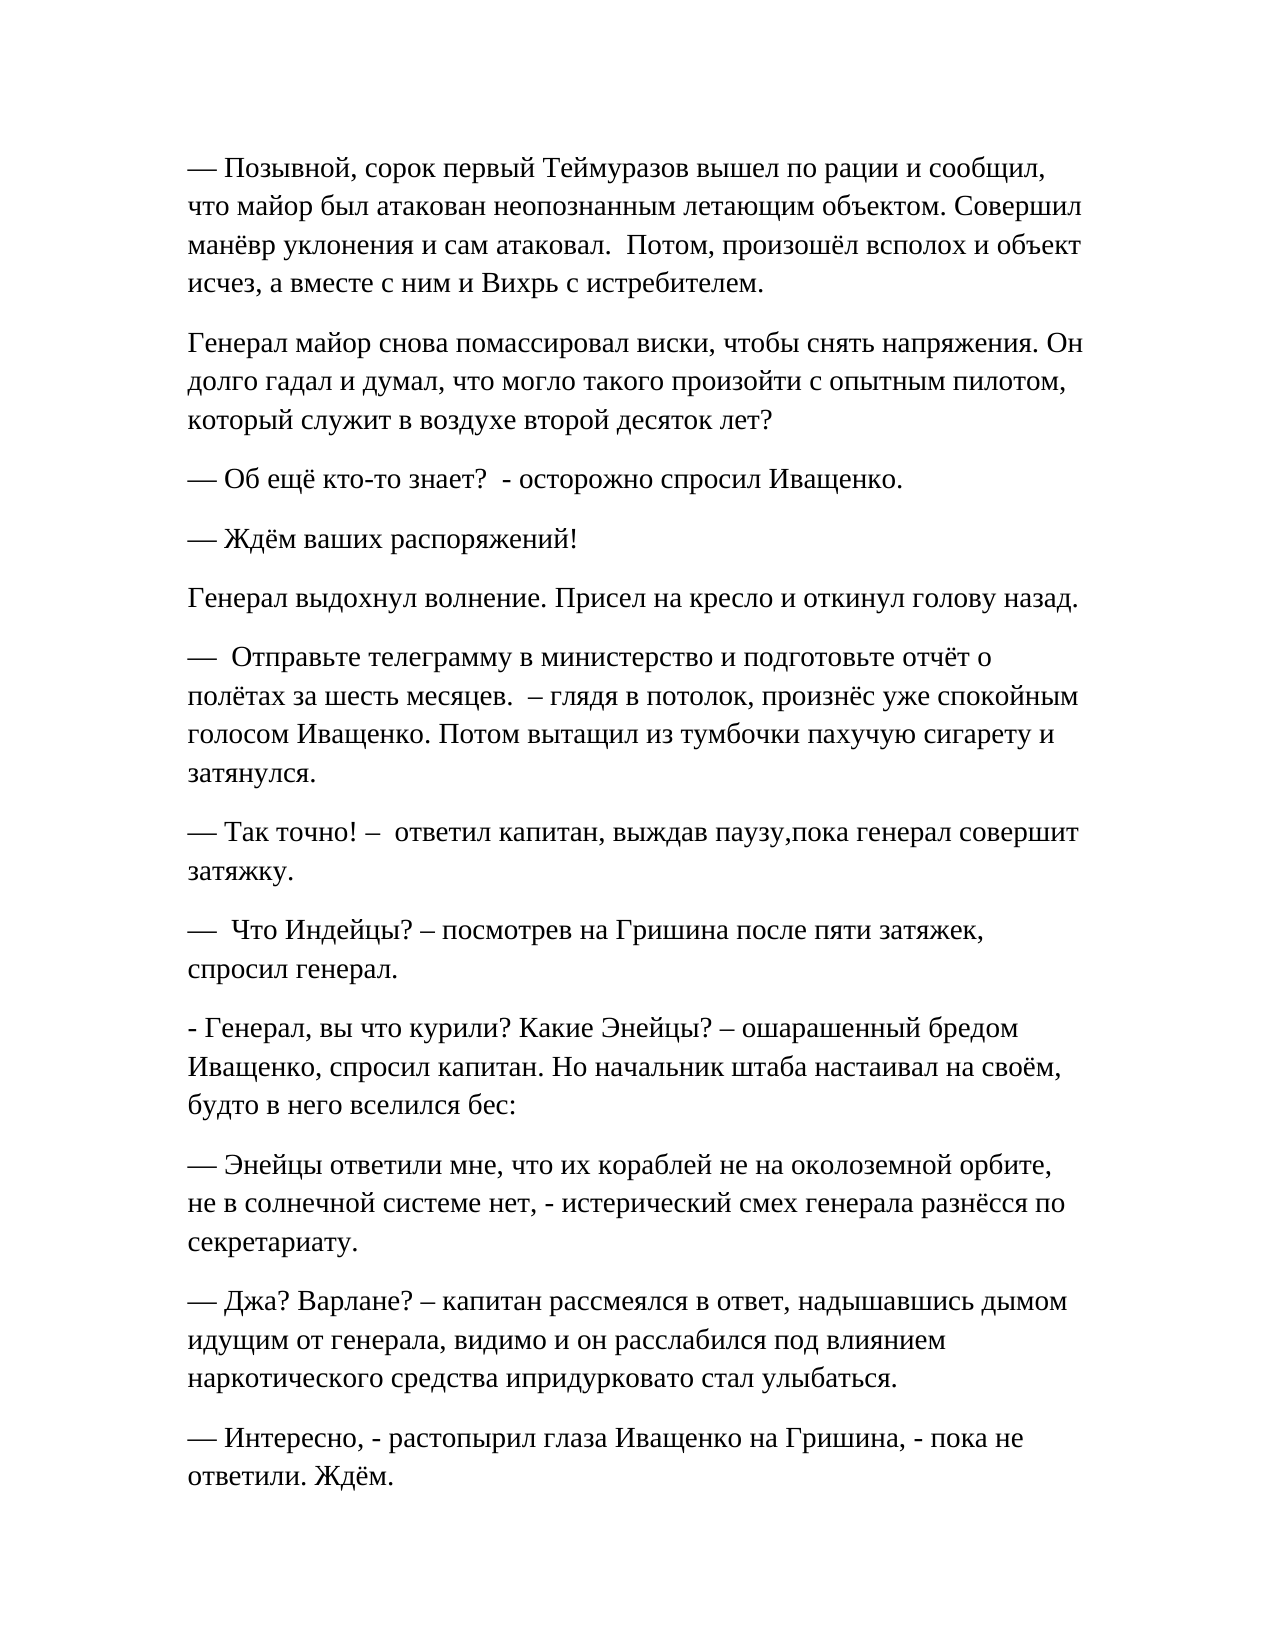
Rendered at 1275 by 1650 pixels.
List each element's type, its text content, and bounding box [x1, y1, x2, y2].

text — Ждём ваших распоряжений! [187, 521, 1087, 554]
text — Так точно! – ответил капитан, выждав паузу,пока генерал совершит затяжку. [187, 814, 1087, 887]
text — Отправьте телеграмму в министерство и подготовьте отчёт о полётах за шесть месяцев. – глядя в потолок, произнёс уже спокойным голосом Иващенко. Потом вытащил из тумбочки пахучую сигарету и затянулся. [187, 639, 1087, 789]
text — Что Индейцы? – посмотрев на Гришина после пяти затяжек, спросил генерал. [187, 912, 1087, 984]
text - Генерал, вы что курили? Какие Энейцы? – ошарашенный бредом Иващенко, спросил капитан. Но начальник штаба настаивал на своём, будто в него вселился бес: [187, 1010, 1087, 1121]
text Генерал выдохнул волнение. Присел на кресло и откинул голову назад. [187, 580, 1087, 614]
text — Интересно, - растопырил глаза Иващенко на Гришина, - пока не ответили. Ждём. [187, 1420, 1087, 1492]
text Генерал майор снова помассировал виски, чтобы снять напряжения. Он долго гадал и думал, что могло такого произойти с опытным пилотом, который служит в воздухе второй десяток лет? [187, 325, 1087, 436]
text — Джа? Варлане? – капитан рассмеялся в ответ, надышавшись дымом идущим от генерала, видимо и он расслабился под влиянием наркотического средства ипридурковато стал улыбаться. [187, 1283, 1087, 1394]
text — Энейцы ответили мне, что их кораблей не на околоземной орбите, не в солнечной системе нет, - истерический смех генерала разнёсся по секретариату. [187, 1147, 1087, 1257]
text — Об ещё кто-то знает? - осторожно спросил Иващенко. [187, 461, 1087, 495]
text — Позывной, сорок первый Теймуразов вышел по рации и сообщил, что майор был атакован неопознанным летающим объектом. Совершил манёвр уклонения и сам атаковал. Потом, произошёл всполох и объект исчез, а вместе с ним и Вихрь с истребителем. [187, 150, 1087, 299]
